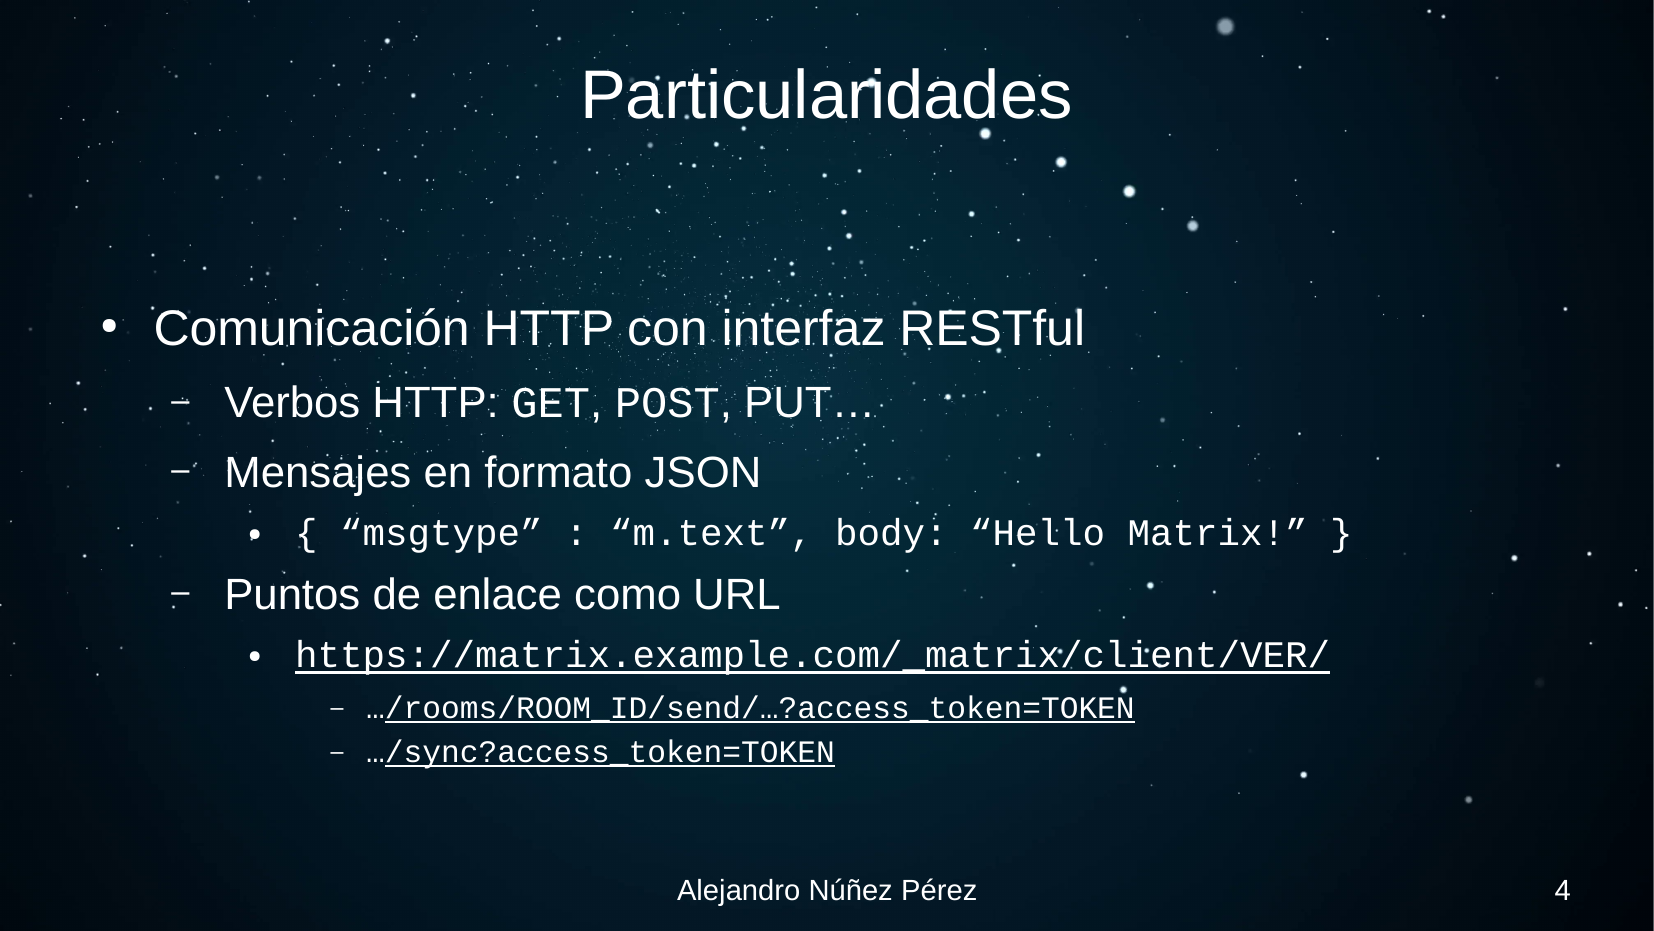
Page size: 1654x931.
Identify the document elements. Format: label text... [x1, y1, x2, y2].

list Comunicación HTTP con interfaz RESTful Verbos HTTP: GET, POST, PUT… Mensajes en formato JSON { “msgtype” : “m.text”, body: “Hello Matrix!” } Puntos de enlace como URL https://matrix.example.com/_matrix/client/VER/ …/rooms/ROOM_ID/send/…?access_token=TOKEN …/sync?access_token=TOKEN [82, 224, 1571, 848]
title Particularidades [389, 35, 1264, 154]
picture [0, 0, 1654, 931]
